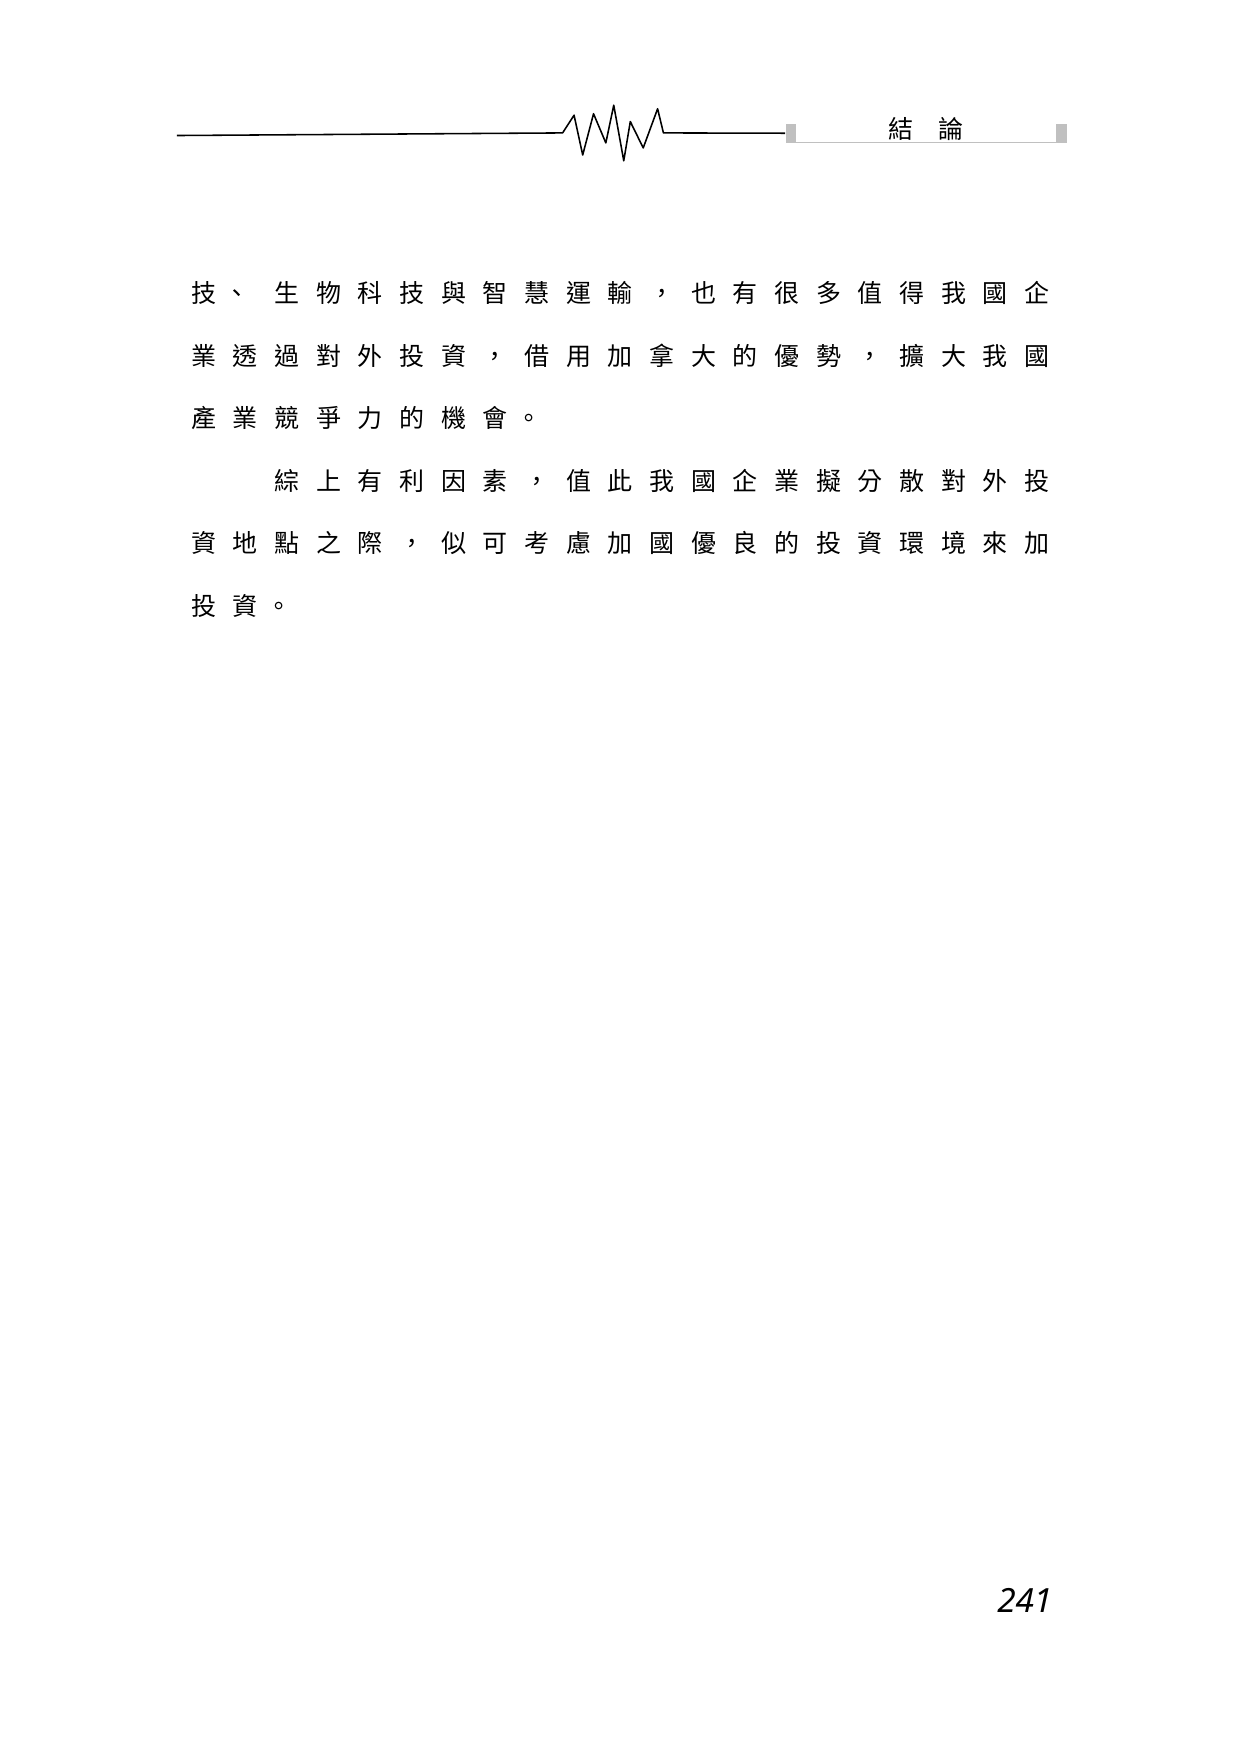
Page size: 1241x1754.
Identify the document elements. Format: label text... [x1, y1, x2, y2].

text 綜上有利因素，值此我國企業擬分散對外投資地點之際，似可考慮加國優良的投資環境來加投資。 [183, 438, 1058, 625]
text 技、生物科技與智慧運輸，也有很多值得我國企業透過對外投資，借用加拿大的優勢，擴大我國產業競爭力的機會。 [183, 250, 1058, 438]
